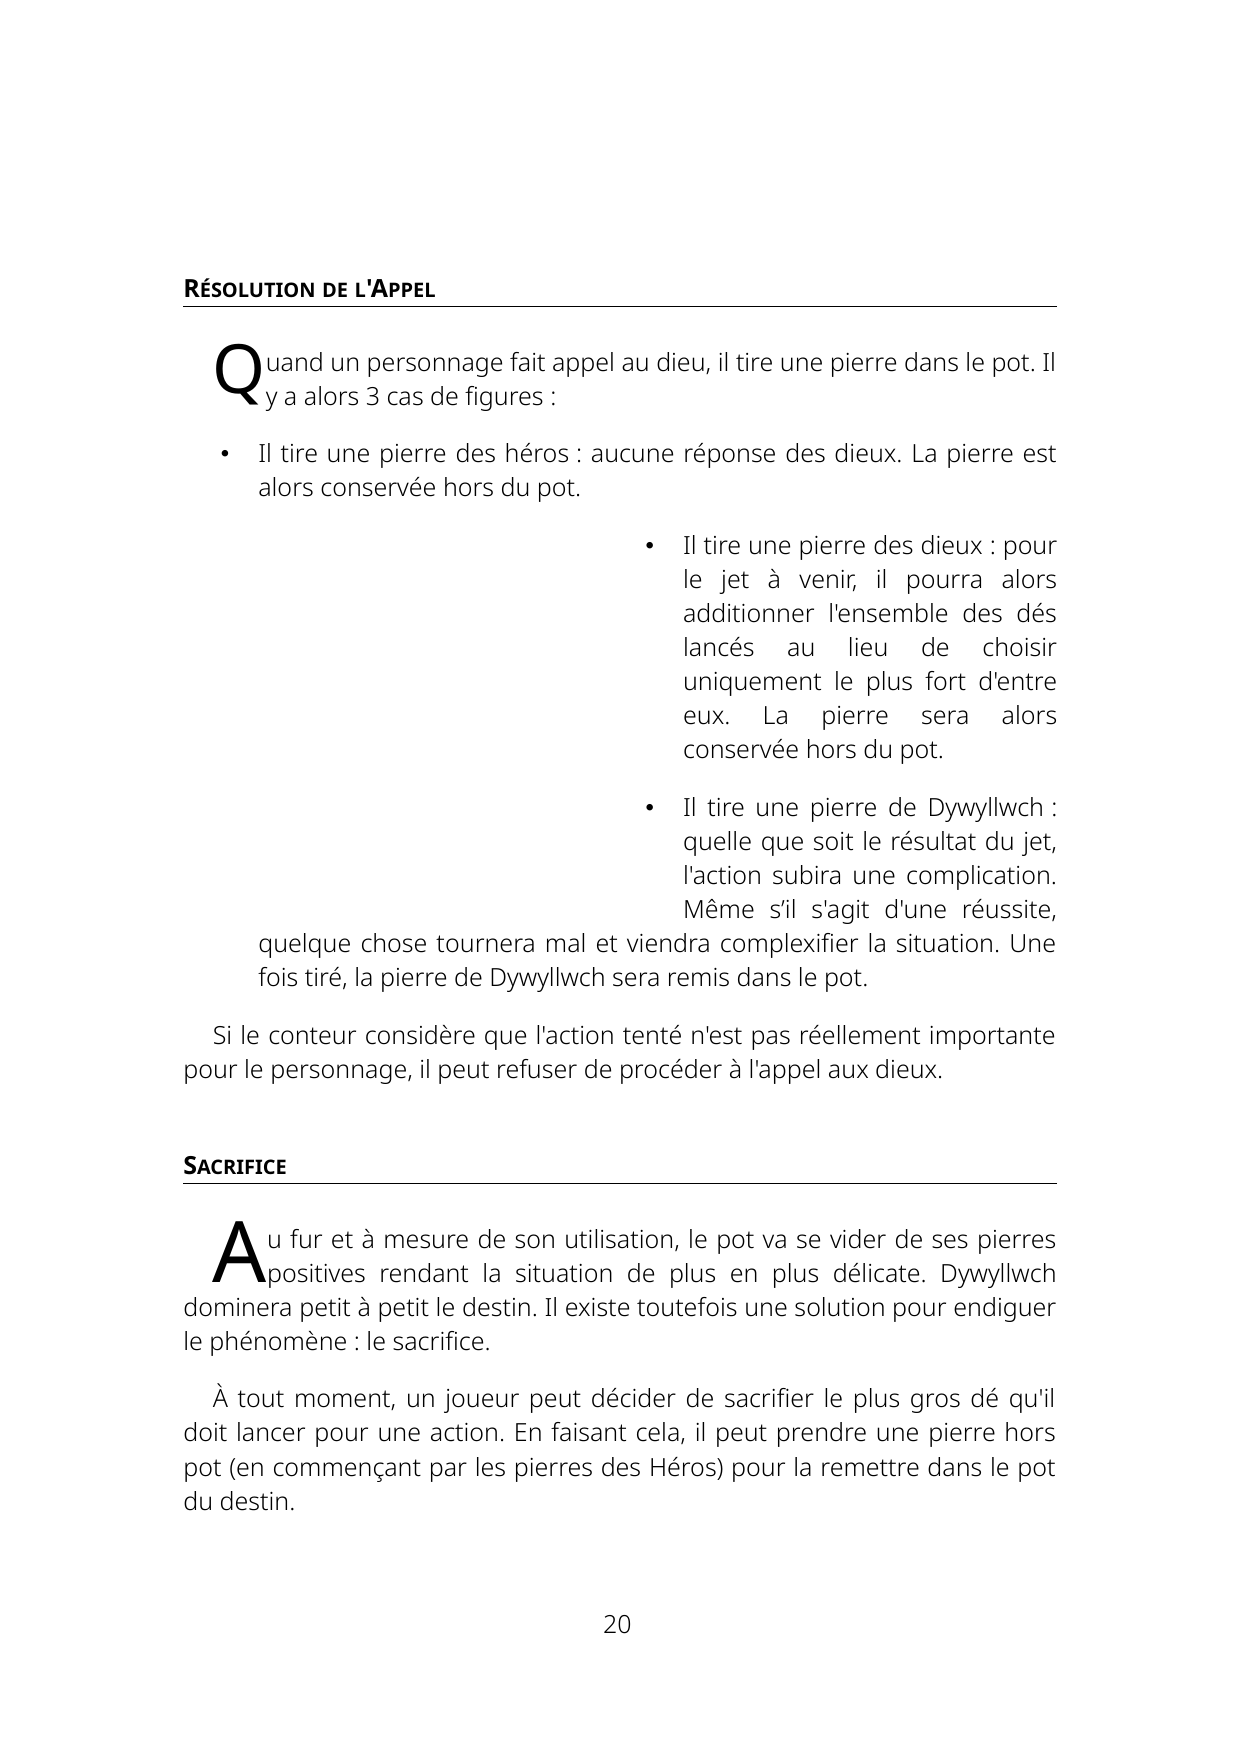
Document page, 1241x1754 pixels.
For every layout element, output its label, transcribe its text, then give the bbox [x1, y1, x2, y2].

subtitle Résolution de l'Appel [183, 270, 1057, 306]
text Si le conteur considère que l'action tenté n'est pas réellement importante pour le personnage, il peut refuser de procéder à l'appel aux dieux. [183, 1017, 1057, 1086]
text À tout moment, un joueur peut décider de sacrifier le plus gros dé qu'il doit lancer pour une action. En faisant cela, il peut prendre une pierre hors pot (en commençant par les pierres des Héros) pour la remettre dans le pot du destin. [183, 1381, 1057, 1517]
list Il tire une pierre des héros : aucune réponse des dieux. La pierre est alors conservée hors du pot. [221, 436, 1057, 504]
text Au fur et à mesure de son utilisation, le pot va se vider de ses pierres positives rendant la situation de plus en plus délicate. Dywyllwch dominera petit à petit le destin. Il existe toutefois une solution pour endiguer le phénomène : le sacrifice. [183, 1221, 1057, 1357]
text Quand un personnage fait appel au dieu, il tire une pierre dans le pot. Il y a alors 3 cas de figures : [183, 344, 1057, 412]
list Il tire une pierre des dieux : pour le jet à venir, il pourra alors additionner l'ensemble des dés lancés au lieu de choisir uniquement le plus fort d'entre eux. La pierre sera alors conservée hors du pot. [221, 527, 1057, 766]
subtitle Sacrifice [183, 1147, 1057, 1183]
list Il tire une pierre de Dywyllwch : quelle que soit le résultat du jet, l'action subira une complication. Même s’il s'agit d'une réussite, quelque chose tournera mal et viendra complexifier la situation. Une fois tiré, la pierre de Dywyllwch sera remis dans le pot. [221, 789, 1057, 994]
